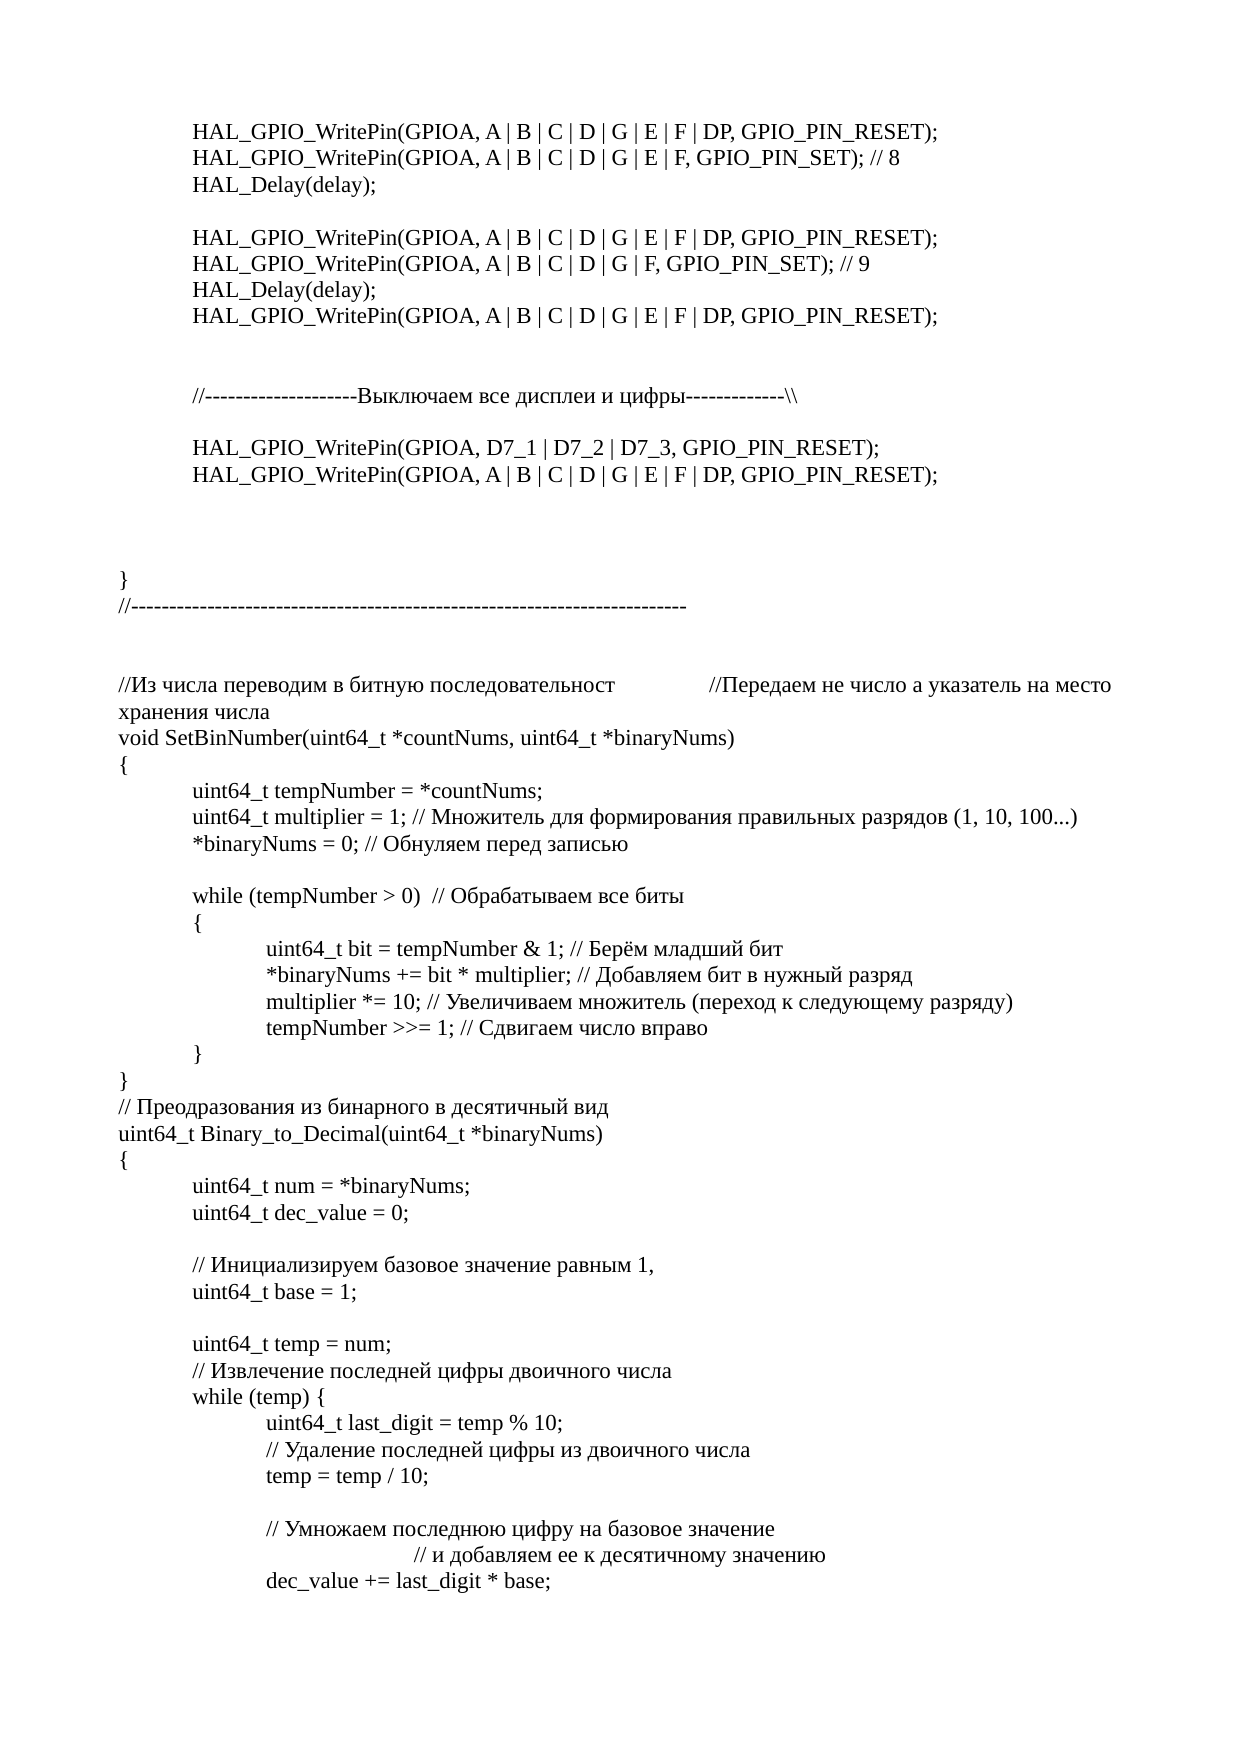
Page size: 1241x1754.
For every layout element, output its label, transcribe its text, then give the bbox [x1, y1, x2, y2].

text *binaryNums += bit * multiplier; // Добавляем бит в нужный разряд [118, 961, 1122, 988]
text multiplier *= 10; // Увеличиваем множитель (переход к следующему разряду) [118, 988, 1122, 1014]
text HAL_GPIO_WritePin(GPIOA, D7_1 | D7_2 | D7_3, GPIO_PIN_RESET); [118, 434, 1122, 461]
text uint64_t last_digit = temp % 10; [118, 1409, 1122, 1436]
text { [118, 1146, 1122, 1172]
text tempNumber >>= 1; // Сдвигаем число вправо [118, 1014, 1122, 1041]
text HAL_GPIO_WritePin(GPIOA, A | B | C | D | G | E | F | DP, GPIO_PIN_RESET); [118, 223, 1122, 250]
text dec_value += last_digit * base; [118, 1568, 1122, 1594]
text while (temp) { [118, 1383, 1122, 1409]
text *binaryNums = 0; // Обнуляем перед записью [118, 830, 1122, 856]
text uint64_t base = 1; [118, 1278, 1122, 1304]
text while (tempNumber > 0) // Обрабатываем все биты [118, 882, 1122, 909]
text //Из числа переводим в битную последовательност //Передаем не число а указатель на место хранения числа [118, 672, 1122, 724]
text HAL_GPIO_WritePin(GPIOA, A | B | C | D | G | E | F, GPIO_PIN_SET); // 8 [118, 144, 1122, 171]
text { [118, 751, 1122, 777]
text temp = temp / 10; [118, 1462, 1122, 1488]
text HAL_Delay(delay); [118, 171, 1122, 197]
text HAL_Delay(delay); [118, 276, 1122, 303]
text //------------------------------------------------------------------------- [118, 592, 1122, 619]
text HAL_GPIO_WritePin(GPIOA, A | B | C | D | G | E | F | DP, GPIO_PIN_RESET); [118, 461, 1122, 487]
text HAL_GPIO_WritePin(GPIOA, A | B | C | D | G | F, GPIO_PIN_SET); // 9 [118, 250, 1122, 276]
text // Удаление последней цифры из двоичного числа [118, 1436, 1122, 1462]
text HAL_GPIO_WritePin(GPIOA, A | B | C | D | G | E | F | DP, GPIO_PIN_RESET); [118, 118, 1122, 144]
text } [118, 1041, 1122, 1067]
text uint64_t tempNumber = *countNums; [118, 777, 1122, 803]
text } [118, 566, 1122, 592]
text uint64_t bit = tempNumber & 1; // Берём младший бит [118, 935, 1122, 961]
text void SetBinNumber(uint64_t *countNums, uint64_t *binaryNums) [118, 724, 1122, 751]
text // Преодразования из бинарного в десятичный вид [118, 1093, 1122, 1119]
text // Инициализируем базовое значение равным 1, [118, 1251, 1122, 1278]
text uint64_t Binary_to_Decimal(uint64_t *binaryNums) [118, 1119, 1122, 1146]
text uint64_t multiplier = 1; // Множитель для формирования правильных разрядов (1, 10, 100...) [118, 803, 1122, 830]
text // и добавляем ее к десятичному значению [118, 1541, 1122, 1568]
text HAL_GPIO_WritePin(GPIOA, A | B | C | D | G | E | F | DP, GPIO_PIN_RESET); [118, 303, 1122, 329]
text // Извлечение последней цифры двоичного числа [118, 1357, 1122, 1383]
text uint64_t dec_value = 0; [118, 1199, 1122, 1225]
text // Умножаем последнюю цифру на базовое значение [118, 1515, 1122, 1541]
text } [118, 1067, 1122, 1093]
text //--------------------Выключаем все дисплеи и цифры-------------\\ [118, 382, 1122, 408]
text uint64_t num = *binaryNums; [118, 1172, 1122, 1199]
text uint64_t temp = num; [118, 1330, 1122, 1357]
text { [118, 909, 1122, 935]
